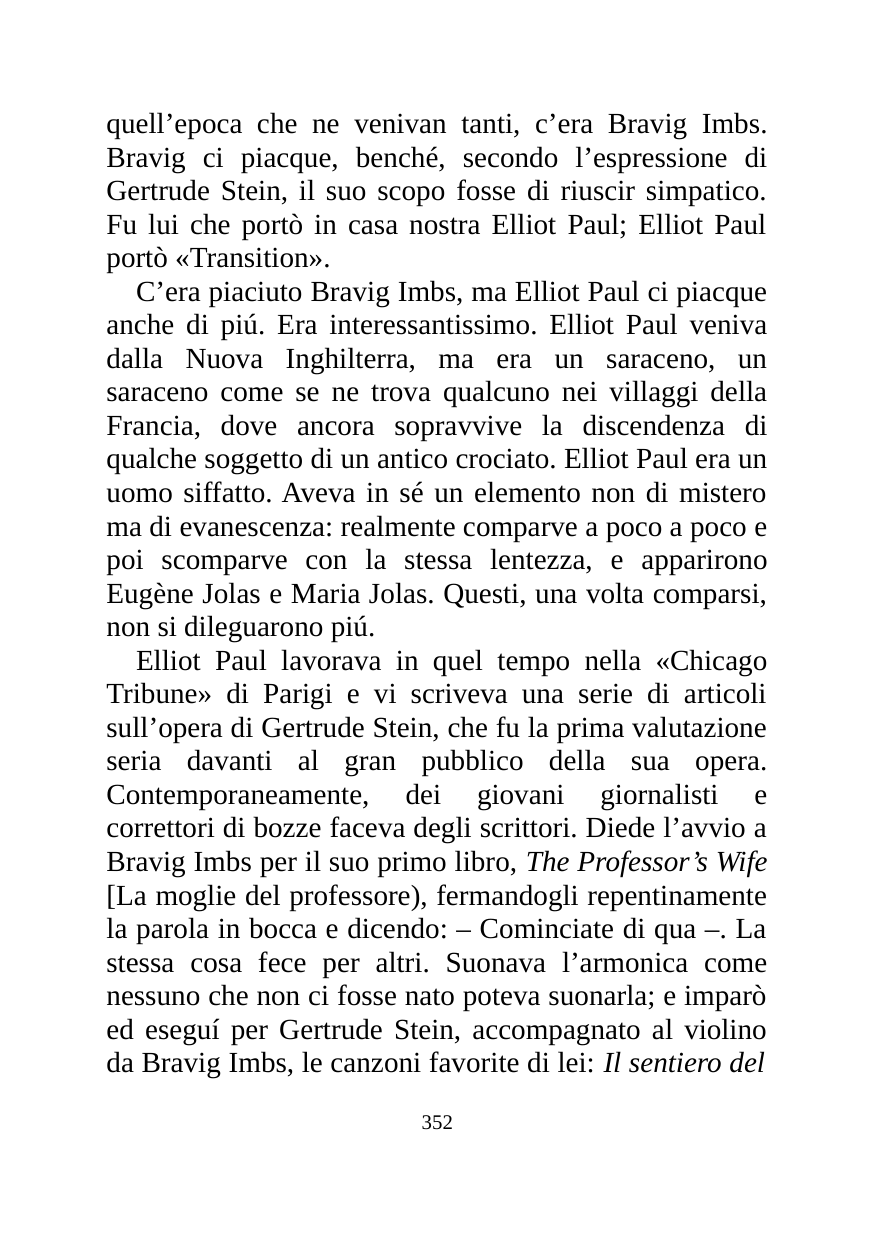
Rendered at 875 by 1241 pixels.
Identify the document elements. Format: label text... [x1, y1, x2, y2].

text C’era piaciuto Bravig Imbs, ma Elliot Paul ci piacque anche di piú. Era interessantissimo. Elliot Paul veniva dalla Nuova Inghilterra, ma era un saraceno, un saraceno come se ne trova qualcuno nei villaggi della Francia, dove ancora sopravvive la discendenza di qualche soggetto di un antico crociato. Elliot Paul era un uomo siffatto. Aveva in sé un elemento non di mistero ma di evanescenza: realmente comparve a poco a poco e poi scomparve con la stessa lentezza, e apparirono Eugène Jolas e Maria Jolas. Questi, una volta comparsi, non si dileguarono piú. [106, 274, 768, 643]
text quell’epoca che ne venivan tanti, c’era Bravig Imbs. Bravig ci piacque, benché, secondo l’espressione di Gertrude Stein, il suo scopo fosse di riuscir simpatico. Fu lui che portò in casa nostra Elliot Paul; Elliot Paul portò «Transition». [106, 106, 768, 274]
text Elliot Paul lavorava in quel tempo nella «Chicago Tribune» di Parigi e vi scriveva una serie di articoli sull’opera di Gertrude Stein, che fu la prima valutazione seria davanti al gran pubblico della sua opera. Contemporaneamente, dei giovani giornalisti e correttori di bozze faceva degli scrittori. Diede l’avvio a Bravig Imbs per il suo primo libro, The Professor’s Wife [La moglie del professore), fermandogli repentinamente la parola in bocca e dicendo: – Cominciate di qua –. La stessa cosa fece per altri. Suonava l’armonica come nessuno che non ci fosse nato poteva suonarla; e imparò ed eseguí per Gertrude Stein, accompagnato al violino da Bravig Imbs, le canzoni favorite di lei: Il sentiero del [106, 643, 768, 1079]
